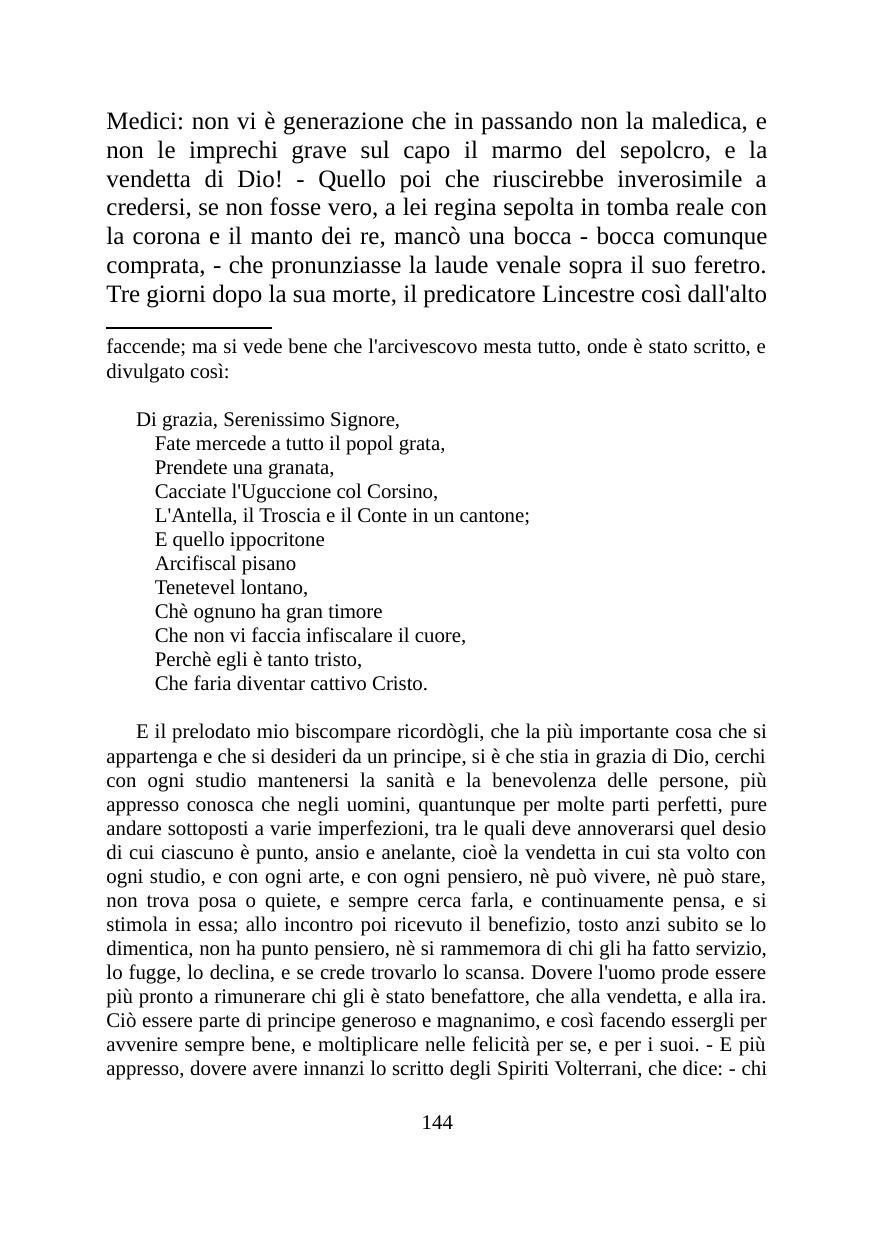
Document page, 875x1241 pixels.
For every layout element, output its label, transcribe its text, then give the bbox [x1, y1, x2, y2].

text E quello ippocritone [125, 527, 768, 551]
text Tenetevel lontano, [125, 575, 768, 599]
text faccende; ma si vede bene che l'arcivescovo mesta tutto, onde è stato scritto, e divulgato così: [106, 334, 768, 383]
text Prendete una granata, [125, 455, 768, 479]
text Fate mercede a tutto il popol grata, [125, 431, 768, 455]
text E il prelodato mio biscompare ricordògli, che la più importante cosa che si appartenga e che si desideri da un principe, si è che stia in grazia di Dio, cerchi con ogni studio mantenersi la sanità e la benevolenza delle persone, più appresso conosca che negli uomini, quantunque per molte parti perfetti, pure andare sottoposti a varie imperfezioni, tra le quali deve annoverarsi quel desio di cui ciascuno è punto, ansio e anelante, cioè la vendetta in cui sta volto con ogni studio, e con ogni arte, e con ogni pensiero, nè può vivere, nè può stare, non trova posa o quiete, e sempre cerca farla, e continuamente pensa, e si stimola in essa; allo incontro poi ricevuto il benefizio, tosto anzi subito se lo dimentica, non ha punto pensiero, nè si rammemora di chi gli ha fatto servizio, lo fugge, lo declina, e se crede trovarlo lo scansa. Dovere l'uomo prode essere più pronto a rimunerare chi gli è stato benefattore, che alla vendetta, e alla ira. Ciò essere parte di principe generoso e magnanimo, e così facendo essergli per avvenire sempre bene, e moltiplicare nelle felicità per se, e per i suoi. - E più appresso, dovere avere innanzi lo scritto degli Spiriti Volterrani, che dice: - chi [106, 719, 768, 1080]
text Arcifiscal pisano [125, 551, 768, 575]
text Perchè egli è tanto tristo, [125, 647, 768, 671]
text Che non vi faccia infiscalare il cuore, [125, 623, 768, 647]
text Che faria diventar cattivo Cristo. [125, 671, 768, 695]
text Medici: non vi è generazione che in passando non la maledica, e non le imprechi grave sul capo il marmo del sepolcro, e la vendetta di Dio! - Quello poi che riuscirebbe inverosimile a credersi, se non fosse vero, a lei regina sepolta in tomba reale con la corona e il manto dei re, mancò una bocca - bocca comunque comprata, - che pronunziasse la laude venale sopra il suo feretro. Tre giorni dopo la sua morte, il predicatore Lincestre così dall'alto [106, 106, 768, 307]
text Di grazia, Serenissimo Signore, [106, 407, 768, 431]
text Cacciate l'Uguccione col Corsino, [125, 479, 768, 503]
text Chè ognuno ha gran timore [125, 599, 768, 623]
text L'Antella, il Troscia e il Conte in un cantone; [125, 503, 768, 527]
